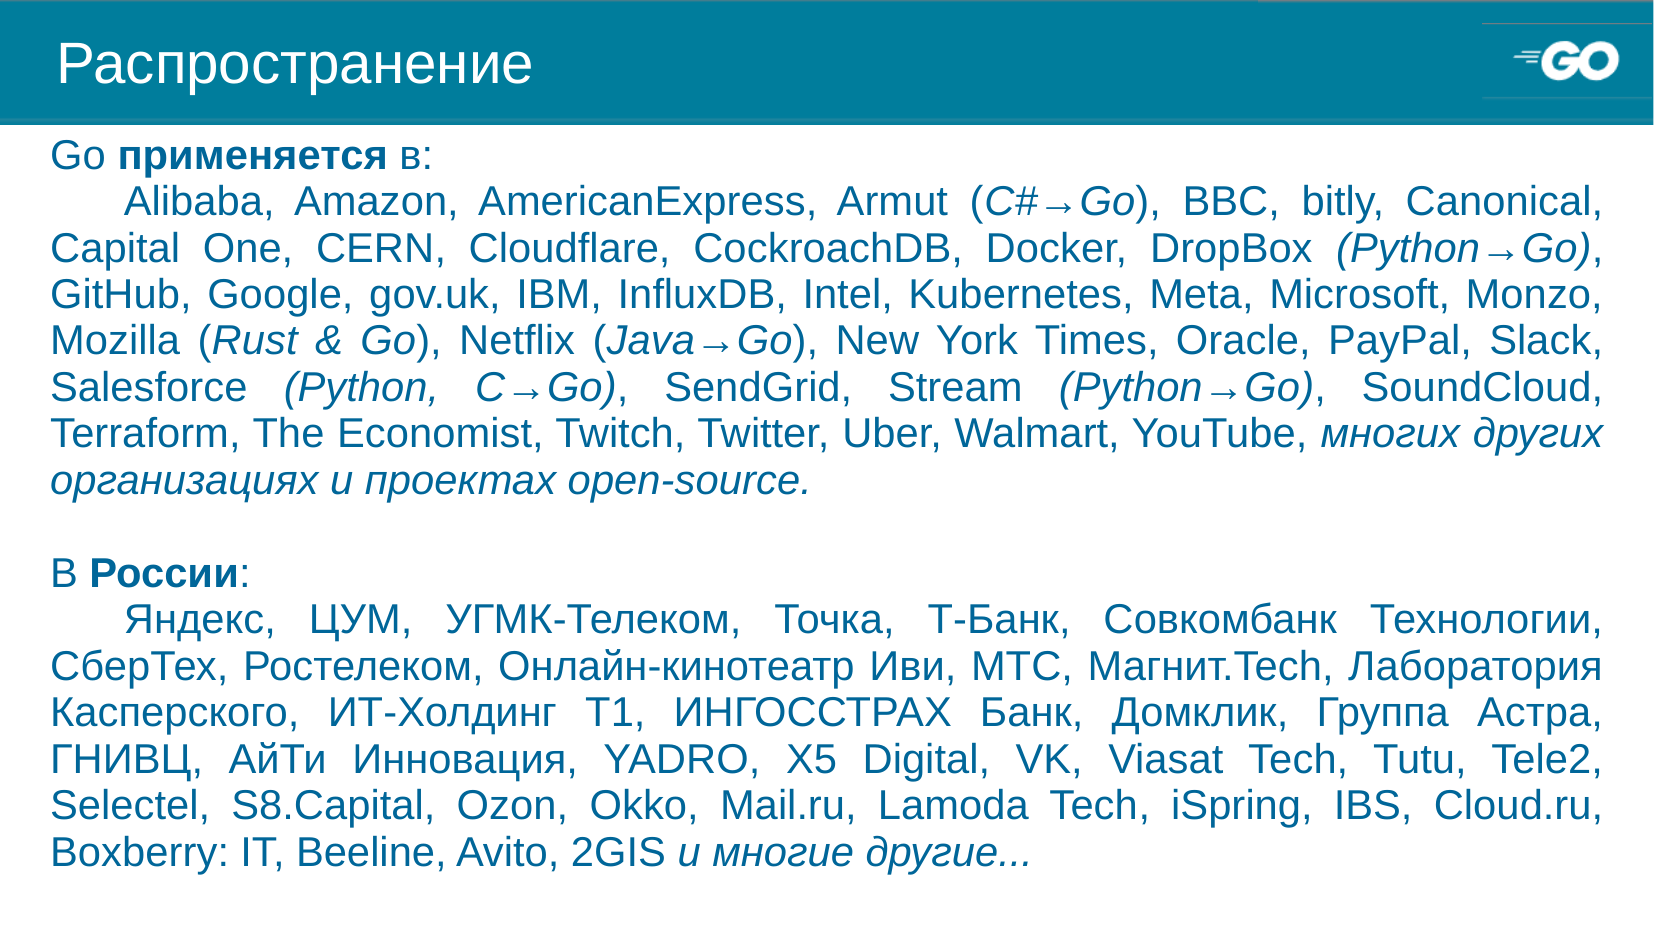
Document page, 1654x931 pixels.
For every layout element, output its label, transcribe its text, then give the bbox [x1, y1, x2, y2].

text_box Распространение [41, 23, 1495, 104]
picture [1542, 41, 1619, 81]
text_box Go применяется в: Alibaba, Amazon, AmericanExpress, Armut (C#→Go), BBC, bitly, Canonical, Capital One, CERN, Cloudflare, CockroachDB, Docker, DropBox (Python→Go), GitHub, Google, gov.uk, IBM, InfluxDB, Intel, Kubernetes, Meta, Microsoft, Monzo, Mozilla (Rust & Go), Netflix (Java→Go), New York Times, Oracle, PayPal, Slack, Salesforce (Python, C→Go), SendGrid, Stream (Python→Go), SoundCloud, Terraform, The Economist, Twitch, Twitter, Uber, Walmart, YouTube, многих других организациях и проектах open-source. В России: Яндекс, ЦУМ, УГМК-Телеком, Точка, Т-Банк, Совкомбанк Технологии, СберТех, Ростелеком, Онлайн-кинотеатр Иви, МТС, Магнит.Tech, Лаборатория Касперского, ИТ-Холдинг Т1, ИНГОССТРАХ Банк, Домклик, Группа Астра, ГНИВЦ, АйТи Инновация, YADRO, X5 Digital, VK, Viasat Tech, Tutu, Tele2, Selectel, S8.Capital, Ozon, Okko, Mail.ru, Lamoda Tech, iSpring, IBS, Cloud.ru, Boxberry: IT, Beeline, Avito, 2GIS и многие другие... [35, 124, 1619, 929]
